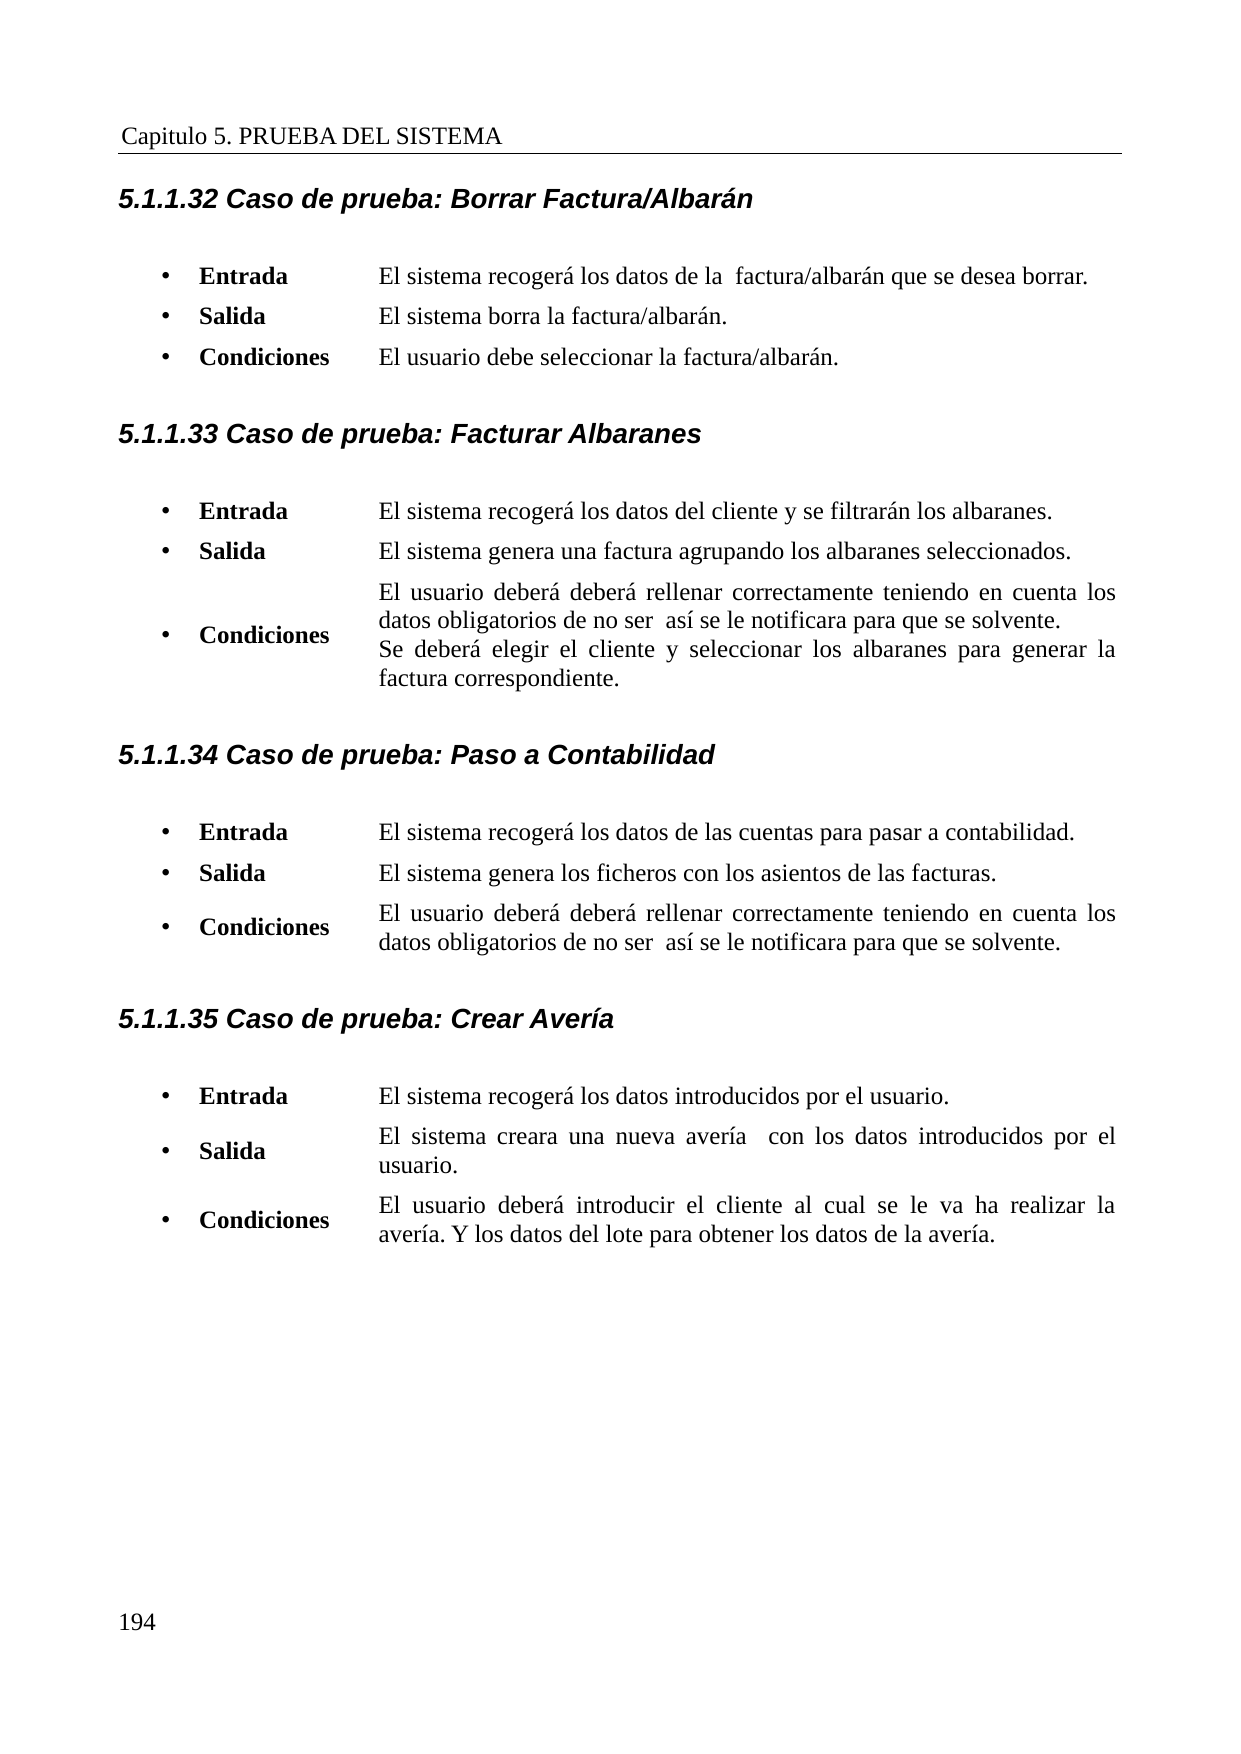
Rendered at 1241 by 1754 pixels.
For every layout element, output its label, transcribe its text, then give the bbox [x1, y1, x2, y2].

table_cell Salida [118, 852, 373, 892]
table_cell El sistema borra la factura/albarán. [373, 296, 1123, 336]
table_header Entrada [118, 812, 373, 852]
table_header El sistema recogerá los datos de las cuentas para pasar a contabilidad. [373, 812, 1123, 852]
table_cell El sistema creara una nueva avería con los datos introducidos por el usuario. [373, 1116, 1123, 1184]
table_cell El usuario deberá deberá rellenar correctamente teniendo en cuenta los datos obligatorios de no ser así se le notificara para que se solvente. [373, 892, 1123, 961]
table_cell El sistema genera los ficheros con los asientos de las facturas. [373, 852, 1123, 892]
table_header Entrada [118, 490, 373, 531]
table_header Entrada [118, 255, 373, 296]
table_cell Salida [118, 531, 373, 571]
subtitle 5.1.1.32 Caso de prueba: Borrar Factura/Albarán [118, 182, 1122, 214]
table_cell Condiciones [118, 336, 373, 376]
table_cell Condiciones [118, 1185, 373, 1253]
table_cell El sistema genera una factura agrupando los albaranes seleccionados. [373, 531, 1123, 571]
subtitle 5.1.1.33 Caso de prueba: Facturar Albaranes [118, 417, 1122, 449]
table_cell Condiciones [118, 892, 373, 961]
table_cell El usuario deberá deberá rellenar correctamente teniendo en cuenta los datos obligatorios de no ser así se le notificara para que se solvente. Se deberá elegir el cliente y seleccionar los albaranes para generar la factura correspondiente. [373, 571, 1123, 697]
table_cell Salida [118, 296, 373, 336]
table_header El sistema recogerá los datos del cliente y se filtrarán los albaranes. [373, 490, 1123, 531]
subtitle 5.1.1.35 Caso de prueba: Crear Avería [118, 1002, 1122, 1034]
table_cell Condiciones [118, 571, 373, 697]
table_header El sistema recogerá los datos introducidos por el usuario. [373, 1075, 1123, 1116]
subtitle 5.1.1.34 Caso de prueba: Paso a Contabilidad [118, 738, 1122, 770]
table_cell El usuario deberá introducir el cliente al cual se le va ha realizar la avería. Y los datos del lote para obtener los datos de la avería. [373, 1185, 1123, 1253]
table_header El sistema recogerá los datos de la factura/albarán que se desea borrar. [373, 255, 1123, 296]
table_header Entrada [118, 1075, 373, 1116]
table_cell El usuario debe seleccionar la factura/albarán. [373, 336, 1123, 376]
table_cell Salida [118, 1116, 373, 1184]
